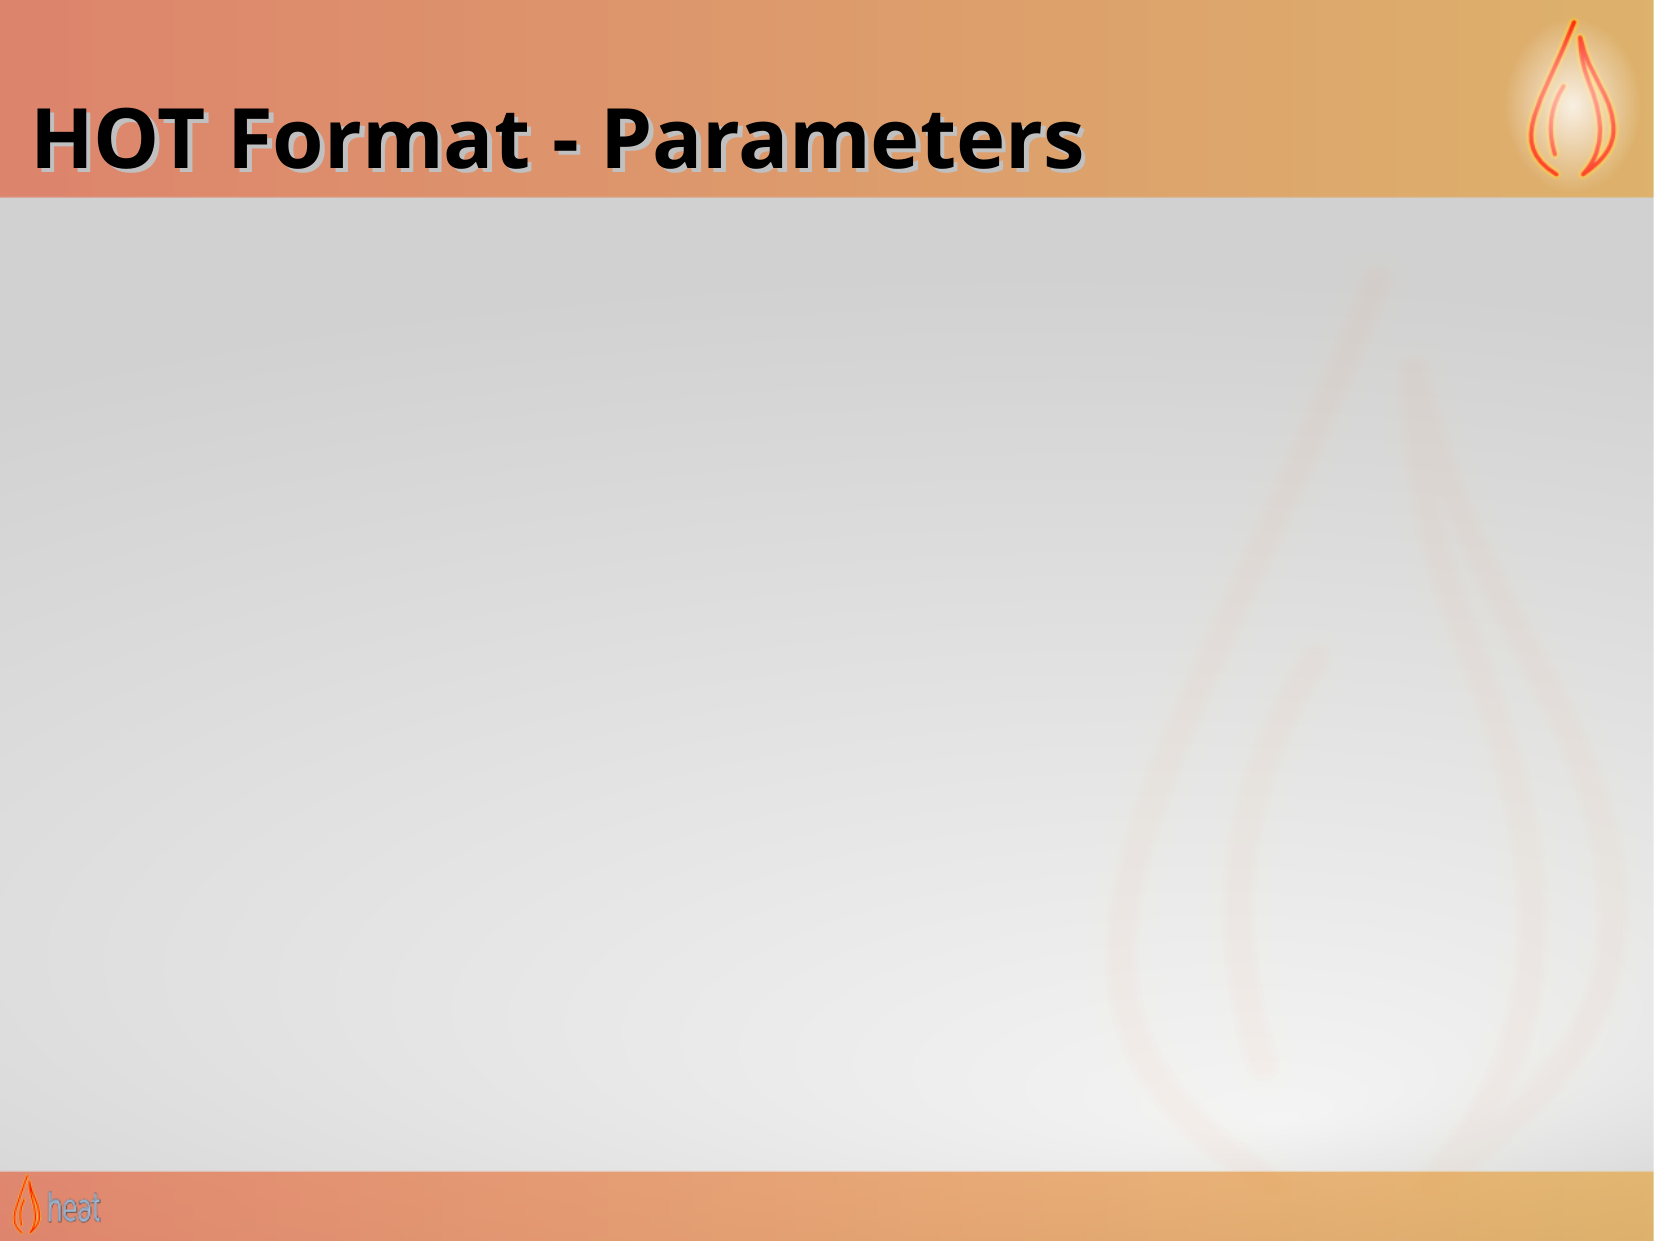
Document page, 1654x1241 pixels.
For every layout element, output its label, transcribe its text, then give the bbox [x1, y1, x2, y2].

title HOT Format - Parameters [30, 23, 1606, 249]
picture [0, 0, 1654, 1241]
